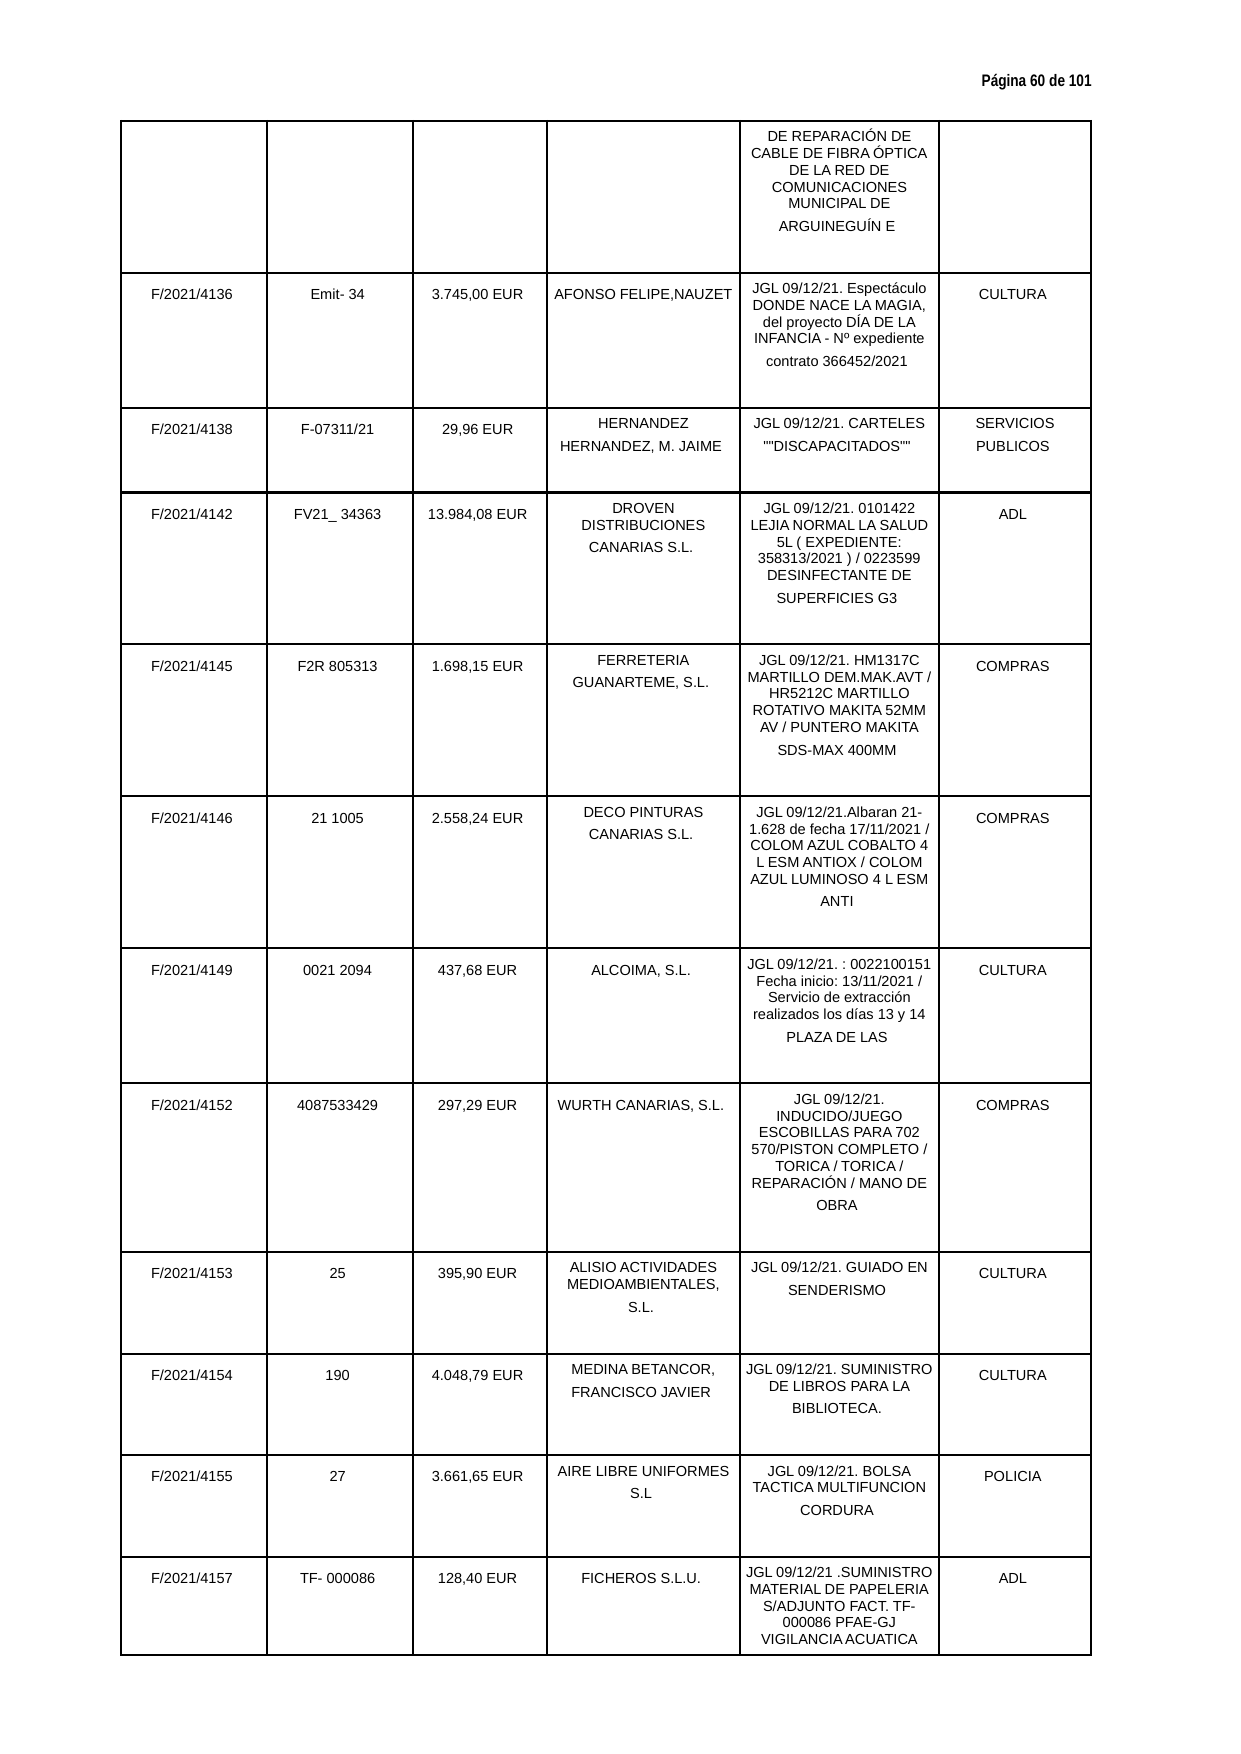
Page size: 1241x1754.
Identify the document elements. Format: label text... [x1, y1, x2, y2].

table_cell AIRE LIBRE UNIFORMES S.L [548, 1456, 739, 1556]
table_cell JGL 09/12/21. GUIADO EN SENDERISMO [741, 1253, 938, 1352]
table_cell Emit- 34 [268, 274, 412, 407]
table_cell 128,40 EUR [414, 1558, 546, 1654]
table_cell 437,68 EUR [414, 949, 546, 1082]
table_cell ADL [940, 494, 1090, 643]
table_cell F/2021/4152 [122, 1084, 266, 1251]
table_cell F2R 805313 [268, 645, 412, 795]
table_cell [122, 122, 266, 272]
table_cell MEDINA BETANCOR, FRANCISCO JAVIER [548, 1355, 739, 1454]
table_cell 3.745,00 EUR [414, 274, 546, 407]
table_cell [414, 122, 546, 272]
table_cell [268, 122, 412, 272]
table_cell 2.558,24 EUR [414, 797, 546, 947]
table_cell F/2021/4146 [122, 797, 266, 947]
table_cell 21 1005 [268, 797, 412, 947]
table_cell F/2021/4154 [122, 1355, 266, 1454]
table_cell F/2021/4155 [122, 1456, 266, 1556]
table_cell JGL 09/12/21. INDUCIDO/JUEGO ESCOBILLAS PARA 702 570/PISTON COMPLETO / TORICA / TORICA / REPARACIÓN / MANO DE OBRA [741, 1084, 938, 1251]
table_cell ADL [940, 1558, 1090, 1654]
table_cell 1.698,15 EUR [414, 645, 546, 795]
table_cell 4087533429 [268, 1084, 412, 1251]
table_cell CULTURA [940, 274, 1090, 407]
table_cell WURTH CANARIAS, S.L. [548, 1084, 739, 1251]
table_cell JGL 09/12/21 .SUMINISTRO MATERIAL DE PAPELERIA S/ADJUNTO FACT. TF-000086 PFAE-GJ VIGILANCIA ACUATICA [741, 1558, 938, 1654]
table_cell [940, 122, 1090, 272]
table_cell FV21_ 34363 [268, 494, 412, 643]
table_cell JGL 09/12/21. Espectáculo DONDE NACE LA MAGIA, del proyecto DÍA DE LA INFANCIA - Nº expediente contrato 366452/2021 [741, 274, 938, 407]
table_cell ALCOIMA, S.L. [548, 949, 739, 1082]
table_cell 3.661,65 EUR [414, 1456, 546, 1556]
table_cell JGL 09/12/21.Albaran 21-1.628 de fecha 17/11/2021 / COLOM AZUL COBALTO 4 L ESM ANTIOX / COLOM AZUL LUMINOSO 4 L ESM ANTI [741, 797, 938, 947]
table_cell F/2021/4153 [122, 1253, 266, 1352]
table_cell 0021 2094 [268, 949, 412, 1082]
table_cell JGL 09/12/21. : 0022100151 Fecha inicio: 13/11/2021 / Servicio de extracción realizados los días 13 y 14 PLAZA DE LAS [741, 949, 938, 1082]
table_cell F/2021/4145 [122, 645, 266, 795]
table_cell 395,90 EUR [414, 1253, 546, 1352]
table_cell AFONSO FELIPE,NAUZET [548, 274, 739, 407]
table_cell COMPRAS [940, 645, 1090, 795]
table_cell JGL 09/12/21. HM1317C MARTILLO DEM.MAK.AVT / HR5212C MARTILLO ROTATIVO MAKITA 52MM AV / PUNTERO MAKITA SDS-MAX 400MM [741, 645, 938, 795]
table_cell F/2021/4136 [122, 274, 266, 407]
table_cell 4.048,79 EUR [414, 1355, 546, 1454]
table_cell FERRETERIA GUANARTEME, S.L. [548, 645, 739, 795]
table_cell F/2021/4157 [122, 1558, 266, 1654]
table_cell F/2021/4138 [122, 409, 266, 491]
table_cell JGL 09/12/21. BOLSA TACTICA MULTIFUNCION CORDURA [741, 1456, 938, 1556]
table_cell 13.984,08 EUR [414, 494, 546, 643]
table_cell JGL 09/12/21. CARTELES ""DISCAPACITADOS"" [741, 409, 938, 491]
table_cell CULTURA [940, 1253, 1090, 1352]
table_cell COMPRAS [940, 797, 1090, 947]
table_cell F/2021/4149 [122, 949, 266, 1082]
table_cell JGL 09/12/21. SUMINISTRO DE LIBROS PARA LA BIBLIOTECA. [741, 1355, 938, 1454]
table_cell TF- 000086 [268, 1558, 412, 1654]
table_cell ALISIO ACTIVIDADES MEDIOAMBIENTALES, S.L. [548, 1253, 739, 1352]
table_cell HERNANDEZ HERNANDEZ, M. JAIME [548, 409, 739, 491]
table_cell 297,29 EUR [414, 1084, 546, 1251]
table_cell [548, 122, 739, 272]
table_cell 190 [268, 1355, 412, 1454]
table_cell CULTURA [940, 949, 1090, 1082]
table_cell JGL 09/12/21. 0101422 LEJIA NORMAL LA SALUD 5L ( EXPEDIENTE: 358313/2021 ) / 0223599 DESINFECTANTE DE SUPERFICIES G3 [741, 494, 938, 643]
table_cell CULTURA [940, 1355, 1090, 1454]
table_cell DROVEN DISTRIBUCIONES CANARIAS S.L. [548, 494, 739, 643]
table_cell F/2021/4142 [122, 494, 266, 643]
table_cell COMPRAS [940, 1084, 1090, 1251]
table_cell DE REPARACIÓN DE CABLE DE FIBRA ÓPTICA DE LA RED DE COMUNICACIONES MUNICIPAL DE ARGUINEGUÍN E [741, 122, 938, 272]
table_cell 27 [268, 1456, 412, 1556]
table_cell F-07311/21 [268, 409, 412, 491]
table_cell 25 [268, 1253, 412, 1352]
table_cell DECO PINTURAS CANARIAS S.L. [548, 797, 739, 947]
table_cell POLICIA [940, 1456, 1090, 1556]
table_cell 29,96 EUR [414, 409, 546, 491]
table_cell FICHEROS S.L.U. [548, 1558, 739, 1654]
table_cell SERVICIOS PUBLICOS [940, 409, 1090, 491]
